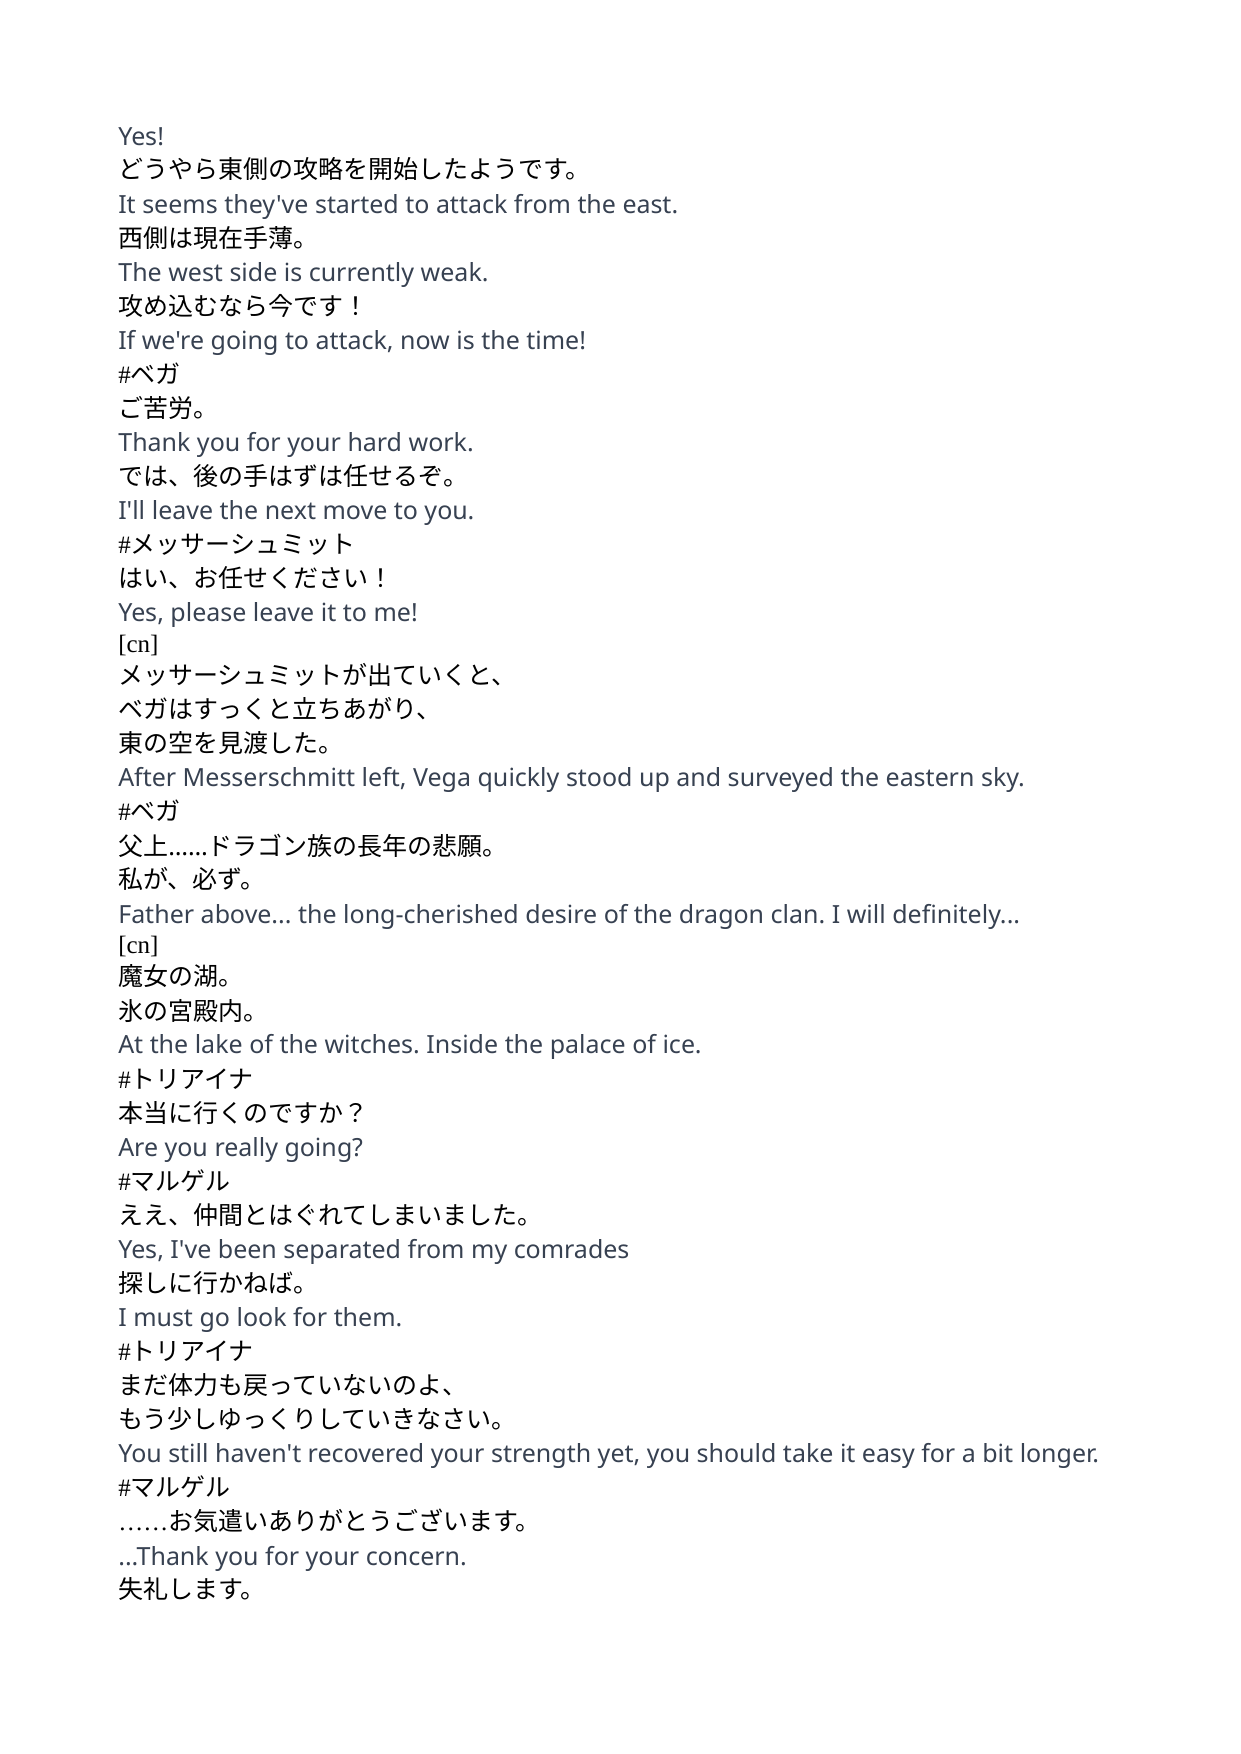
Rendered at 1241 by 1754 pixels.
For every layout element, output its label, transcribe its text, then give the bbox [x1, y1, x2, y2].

text ベガはすっくと立ちあがり、 [118, 692, 1122, 726]
text ...Thank you for your concern. [118, 1538, 1122, 1572]
text Yes, I've been separated from my comrades [118, 1232, 1122, 1266]
text 私が、必ず。 [118, 862, 1122, 896]
text #マルゲル [118, 1470, 1122, 1504]
text 氷の宮殿内。 [118, 993, 1122, 1027]
text [cn] [118, 930, 1122, 959]
text Yes, please leave it to me! [118, 595, 1122, 629]
text I must go look for them. [118, 1300, 1122, 1334]
text #マルゲル [118, 1163, 1122, 1197]
text You still haven't recovered your strength yet, you should take it easy for a bit longer. [118, 1436, 1122, 1470]
text ええ、仲間とはぐれてしまいました。 [118, 1197, 1122, 1232]
text Thank you for your hard work. [118, 425, 1122, 459]
text #トリアイナ [118, 1334, 1122, 1368]
text If we're going to attack, now is the time! [118, 322, 1122, 357]
text では、後の手はずは任せるぞ。 [118, 459, 1122, 493]
text Yes! [118, 118, 1122, 152]
text 探しに行かねば。 [118, 1266, 1122, 1300]
text #トリアイナ [118, 1061, 1122, 1095]
text ご苦労。 [118, 391, 1122, 425]
text #ベガ [118, 357, 1122, 391]
text 攻め込むなら今です！ [118, 288, 1122, 322]
text メッサーシュミットが出ていくと、 [118, 658, 1122, 692]
text はい、お任せください！ [118, 561, 1122, 595]
text 本当に行くのですか？ [118, 1095, 1122, 1129]
text Father above... the long-cherished desire of the dragon clan. I will definitely... [118, 896, 1122, 930]
text #メッサーシュミット [118, 527, 1122, 561]
text 魔女の湖。 [118, 959, 1122, 993]
text 東の空を見渡した。 [118, 726, 1122, 760]
text まだ体力も戻っていないのよ、 [118, 1368, 1122, 1402]
text The west side is currently weak. [118, 254, 1122, 288]
text #ベガ [118, 794, 1122, 828]
text 西側は現在手薄。 [118, 220, 1122, 254]
text どうやら東側の攻略を開始したようです。 [118, 152, 1122, 186]
text I'll leave the next move to you. [118, 493, 1122, 527]
text もう少しゆっくりしていきなさい。 [118, 1402, 1122, 1436]
text After Messerschmitt left, Vega quickly stood up and surveyed the eastern sky. [118, 760, 1122, 794]
text Are you really going? [118, 1129, 1122, 1163]
text ……お気遣いありがとうございます。 [118, 1504, 1122, 1538]
text At the lake of the witches. Inside the palace of ice. [118, 1027, 1122, 1061]
text 失礼します。 [118, 1572, 1122, 1606]
text [cn] [118, 629, 1122, 658]
text 父上……ドラゴン族の長年の悲願。 [118, 828, 1122, 862]
text It seems they've started to attack from the east. [118, 186, 1122, 220]
